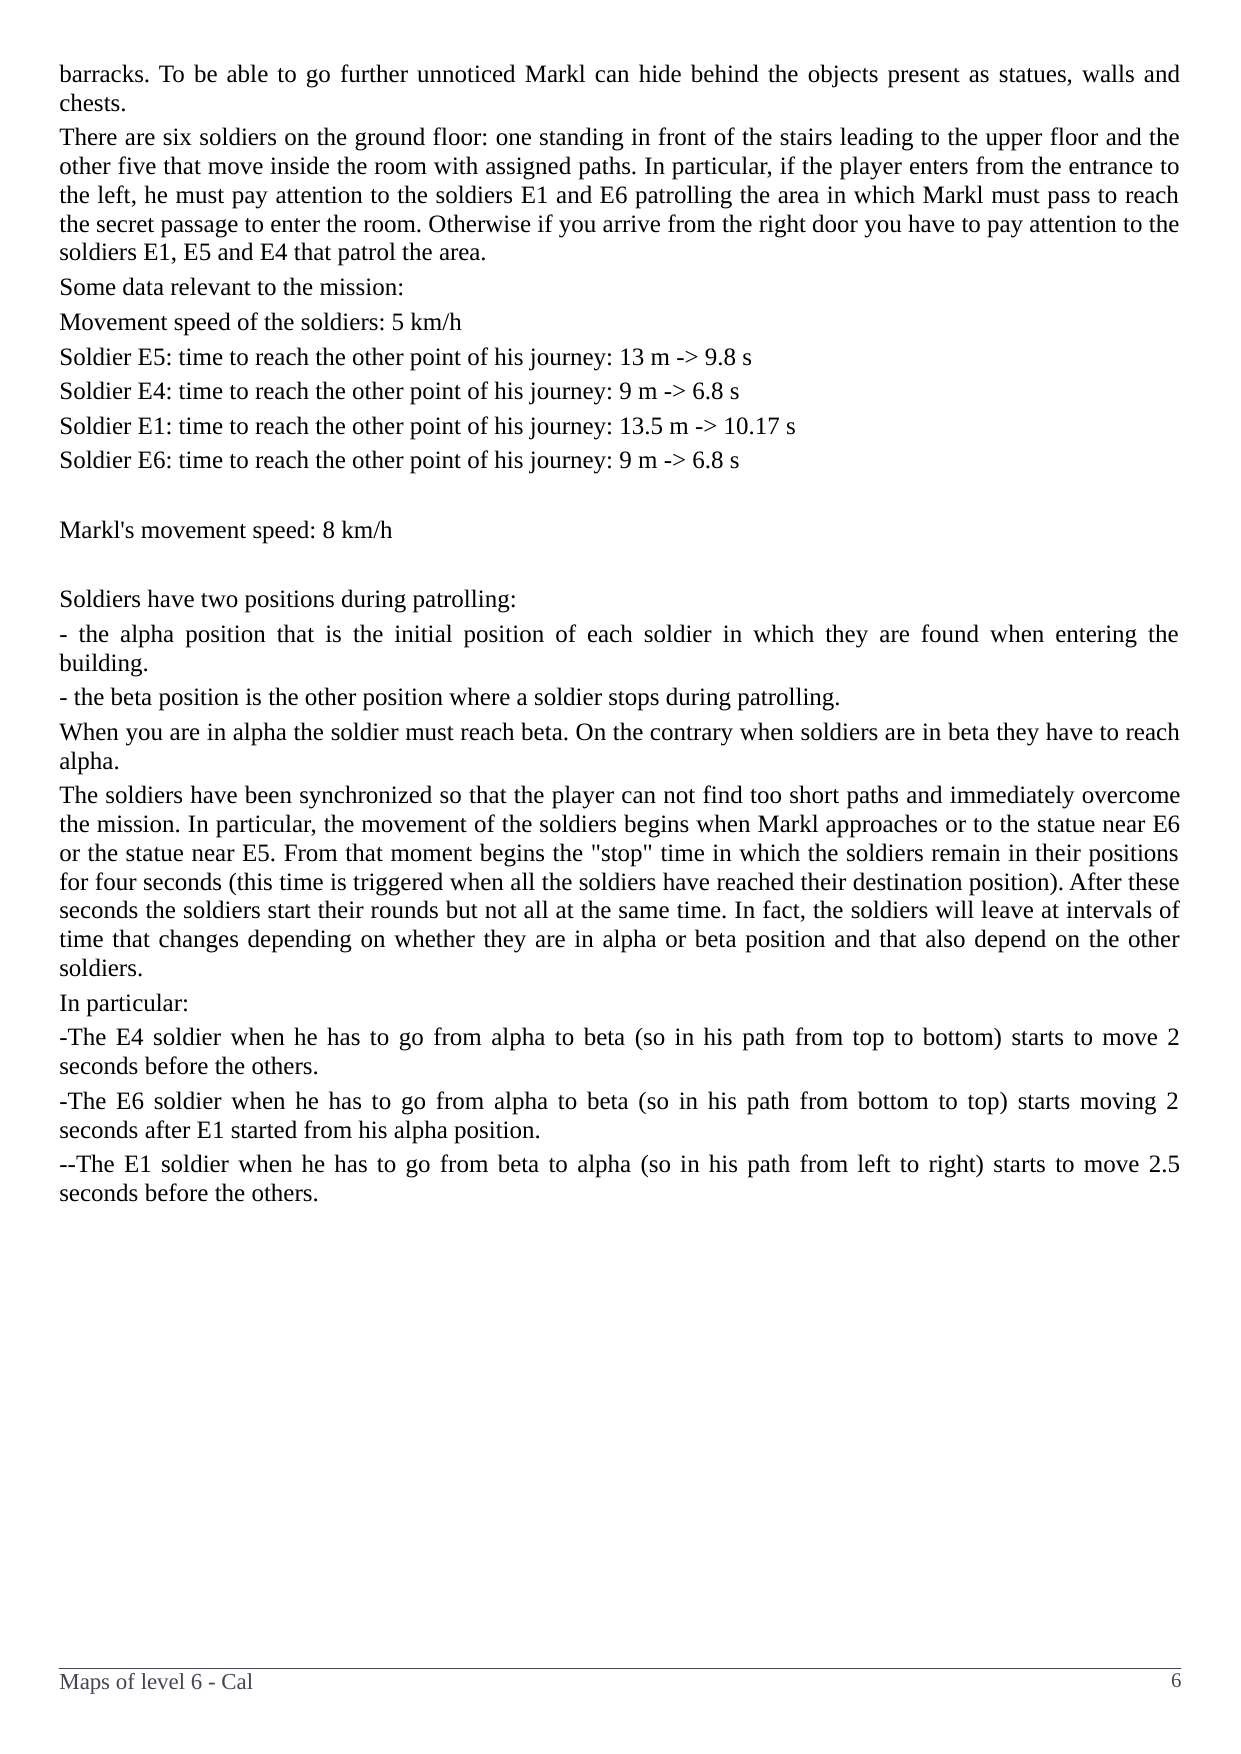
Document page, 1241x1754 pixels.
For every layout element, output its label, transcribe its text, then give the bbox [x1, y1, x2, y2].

text In particular: [59, 988, 1181, 1017]
text Soldiers have two positions during patrolling: [59, 584, 1181, 613]
text --The E1 soldier when he has to go from beta to alpha (so in his path from left to right) starts to move 2.5 seconds before the others. [59, 1149, 1181, 1207]
text barracks. To be able to go further unnoticed Markl can hide behind the objects present as statues, walls and chests. [59, 59, 1181, 117]
text When you are in alpha the soldier must reach beta. On the contrary when soldiers are in beta they have to reach alpha. [59, 717, 1181, 775]
text Soldier E5: time to reach the other point of his journey: 13 m -> 9.8 s [59, 342, 1181, 370]
text - the alpha position that is the initial position of each soldier in which they are found when entering the building. [59, 619, 1181, 677]
text Some data relevant to the mission: [59, 272, 1181, 301]
text Markl's movement speed: 8 km/h [59, 515, 1181, 544]
text -The E4 soldier when he has to go from alpha to beta (so in his path from top to bottom) starts to move 2 seconds before the others. [59, 1022, 1181, 1080]
text Soldier E6: time to reach the other point of his journey: 9 m -> 6.8 s [59, 446, 1181, 474]
text Soldier E4: time to reach the other point of his journey: 9 m -> 6.8 s [59, 376, 1181, 405]
text Soldier E1: time to reach the other point of his journey: 13.5 m -> 10.17 s [59, 411, 1181, 440]
text The soldiers have been synchronized so that the player can not find too short paths and immediately overcome the mission. In particular, the movement of the soldiers begins when Markl approaches or to the statue near E6 or the statue near E5. From that moment begins the "stop" time in which the soldiers remain in their positions for four seconds (this time is triggered when all the soldiers have reached their destination position). After these seconds the soldiers start their rounds but not all at the same time. In fact, the soldiers will leave at intervals of time that changes depending on whether they are in alpha or beta position and that also depend on the other soldiers. [59, 781, 1181, 982]
text Movement speed of the soldiers: 5 km/h [59, 307, 1181, 336]
text - the beta position is the other position where a soldier stops during patrolling. [59, 682, 1181, 711]
text -The E6 soldier when he has to go from alpha to beta (so in his path from bottom to top) starts moving 2 seconds after E1 started from his alpha position. [59, 1086, 1181, 1143]
text There are six soldiers on the ground floor: one standing in front of the stairs leading to the upper floor and the other five that move inside the room with assigned paths. In particular, if the player enters from the entrance to the left, he must pay attention to the soldiers E1 and E6 patrolling the area in which Markl must pass to reach the secret passage to enter the room. Otherwise if you arrive from the right door you have to pay attention to the soldiers E1, E5 and E4 that patrol the area. [59, 122, 1181, 266]
